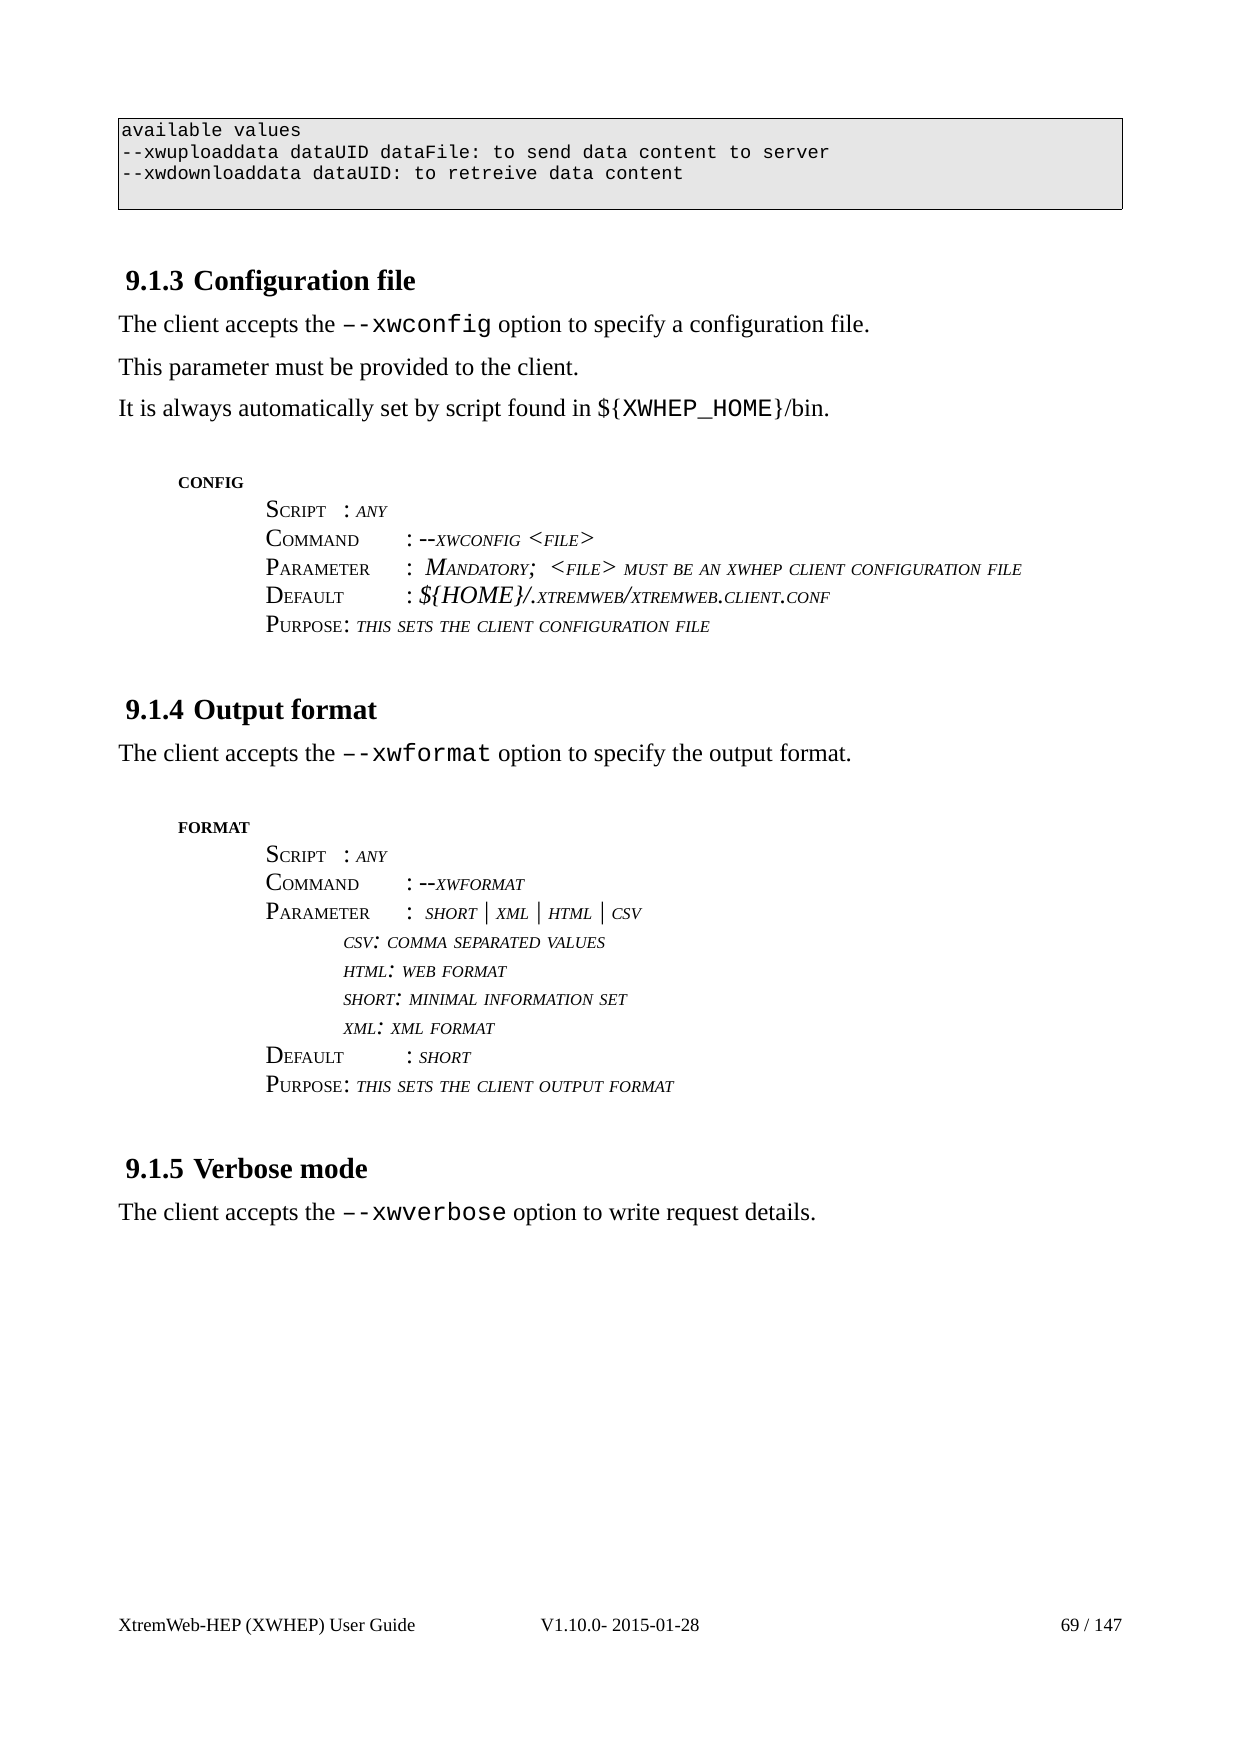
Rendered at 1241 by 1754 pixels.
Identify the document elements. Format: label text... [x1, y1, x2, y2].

text This parameter must be provided to the client. [118, 352, 1122, 381]
text available values [119, 119, 1122, 139]
text Parameter : short | xml | html | csv [265, 896, 1122, 925]
text csv: comma separated values [265, 925, 1122, 954]
text Purpose : this sets the client configuration file [265, 609, 1122, 638]
subtitle Verbose mode [118, 1151, 1122, 1185]
text short: minimal information set [265, 982, 1122, 1011]
text It is always automatically set by script found in ${XWHEP_HOME}/bin. [118, 393, 1122, 424]
text Parameter : Mandatory; <file> must be an xwhep client configuration file [265, 552, 1122, 581]
text Command : --xwformat [265, 867, 1122, 896]
text The client accepts the –-xwconfig option to specify a configuration file. [118, 309, 1122, 340]
text Purpose : this sets the client output format [265, 1069, 1122, 1097]
text Command : --xwconfig <file> [265, 523, 1122, 552]
text Script : any [265, 839, 1122, 867]
subtitle Output format [118, 692, 1122, 725]
text xml: xml format [265, 1011, 1122, 1040]
text Default : ${HOME}/.xtremweb/xtremweb.client.conf [265, 581, 1122, 609]
text The client accepts the –-xwformat option to specify the output format. [118, 738, 1122, 769]
text --xwuploaddata dataUID dataFile: to send data content to server [119, 139, 1122, 161]
text html: web format [265, 954, 1122, 982]
text config [178, 466, 1122, 494]
text --xwdownloaddata dataUID: to retreive data content [119, 161, 1122, 182]
text The client accepts the –-xwverbose option to write request details. [118, 1197, 1122, 1228]
text format [178, 810, 1122, 839]
text Script : any [265, 494, 1122, 523]
text Default : short [265, 1040, 1122, 1069]
subtitle Configuration file [118, 263, 1122, 296]
